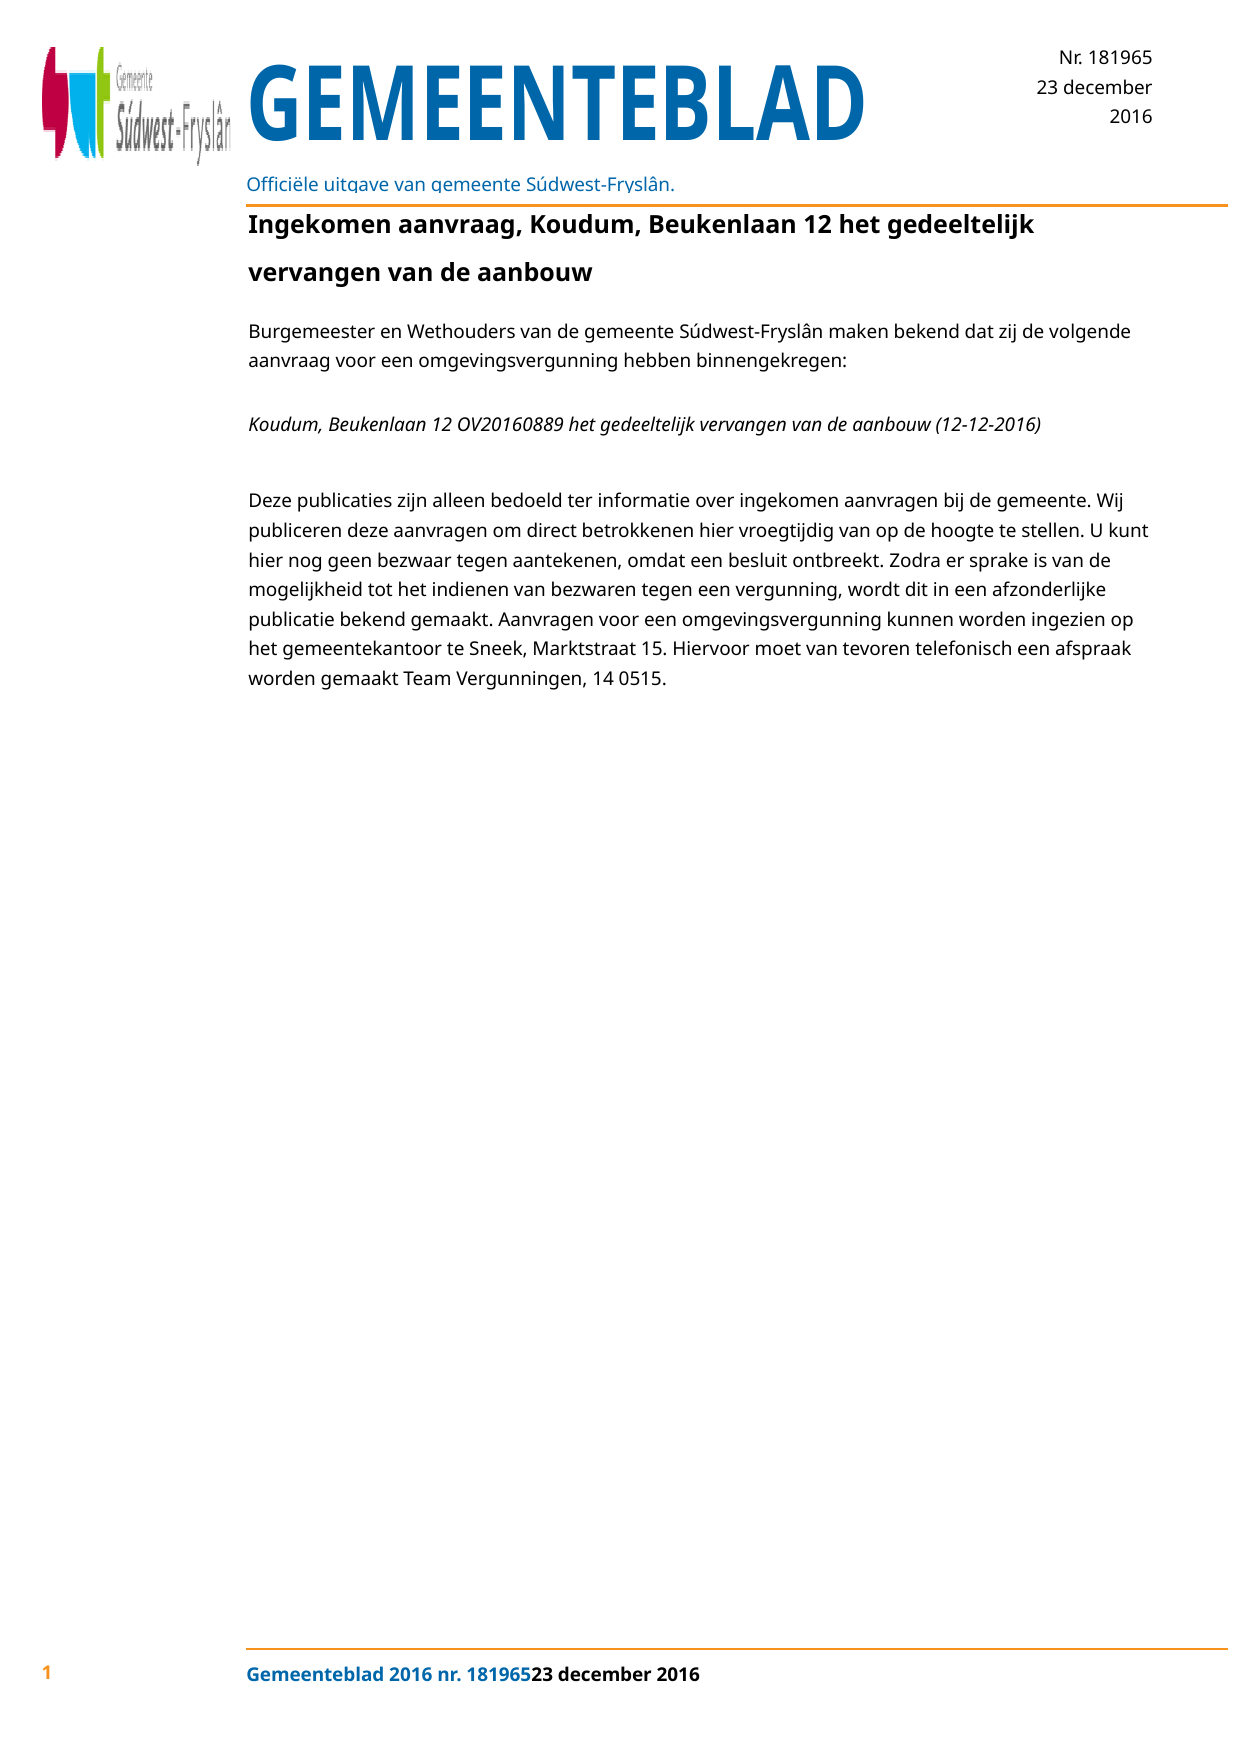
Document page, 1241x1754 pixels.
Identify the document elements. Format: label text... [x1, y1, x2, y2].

text Burgemeester en Wethouders van de gemeente Súdwest-Fryslân maken bekend dat zij de volgende aanvraag voor een omgevingsvergunning hebben binnengekregen: [248, 318, 1152, 373]
picture [41, 47, 231, 172]
text Ingekomen aanvraag, Koudum, Beukenlaan 12 het gedeeltelijk vervangen van de aanbouw [248, 207, 1152, 288]
text Deze publicaties zijn alleen bedoeld ter informatie over ingekomen aanvragen bij de gemeente. Wij publiceren deze aanvragen om direct betrokkenen hier vroegtijdig van op de hoogte te stellen. U kunt hier nog geen bezwaar tegen aantekenen, omdat een besluit ontbreekt. Zodra er sprake is van de mogelijkheid tot het indienen van bezwaren tegen een vergunning, wordt dit in een afzonderlijke publicatie bekend gemaakt. Aanvragen voor een omgevingsvergunning kunnen worden ingezien op het gemeentekantoor te Sneek, Marktstraat 15. Hiervoor moet van tevoren telefonisch een afspraak worden gemaakt Team Vergunningen, 14 0515. [248, 488, 1152, 691]
text Koudum, Beukenlaan 12 OV20160889 het gedeeltelijk vervangen van de aanbouw (12-12-2016) [248, 411, 1152, 437]
